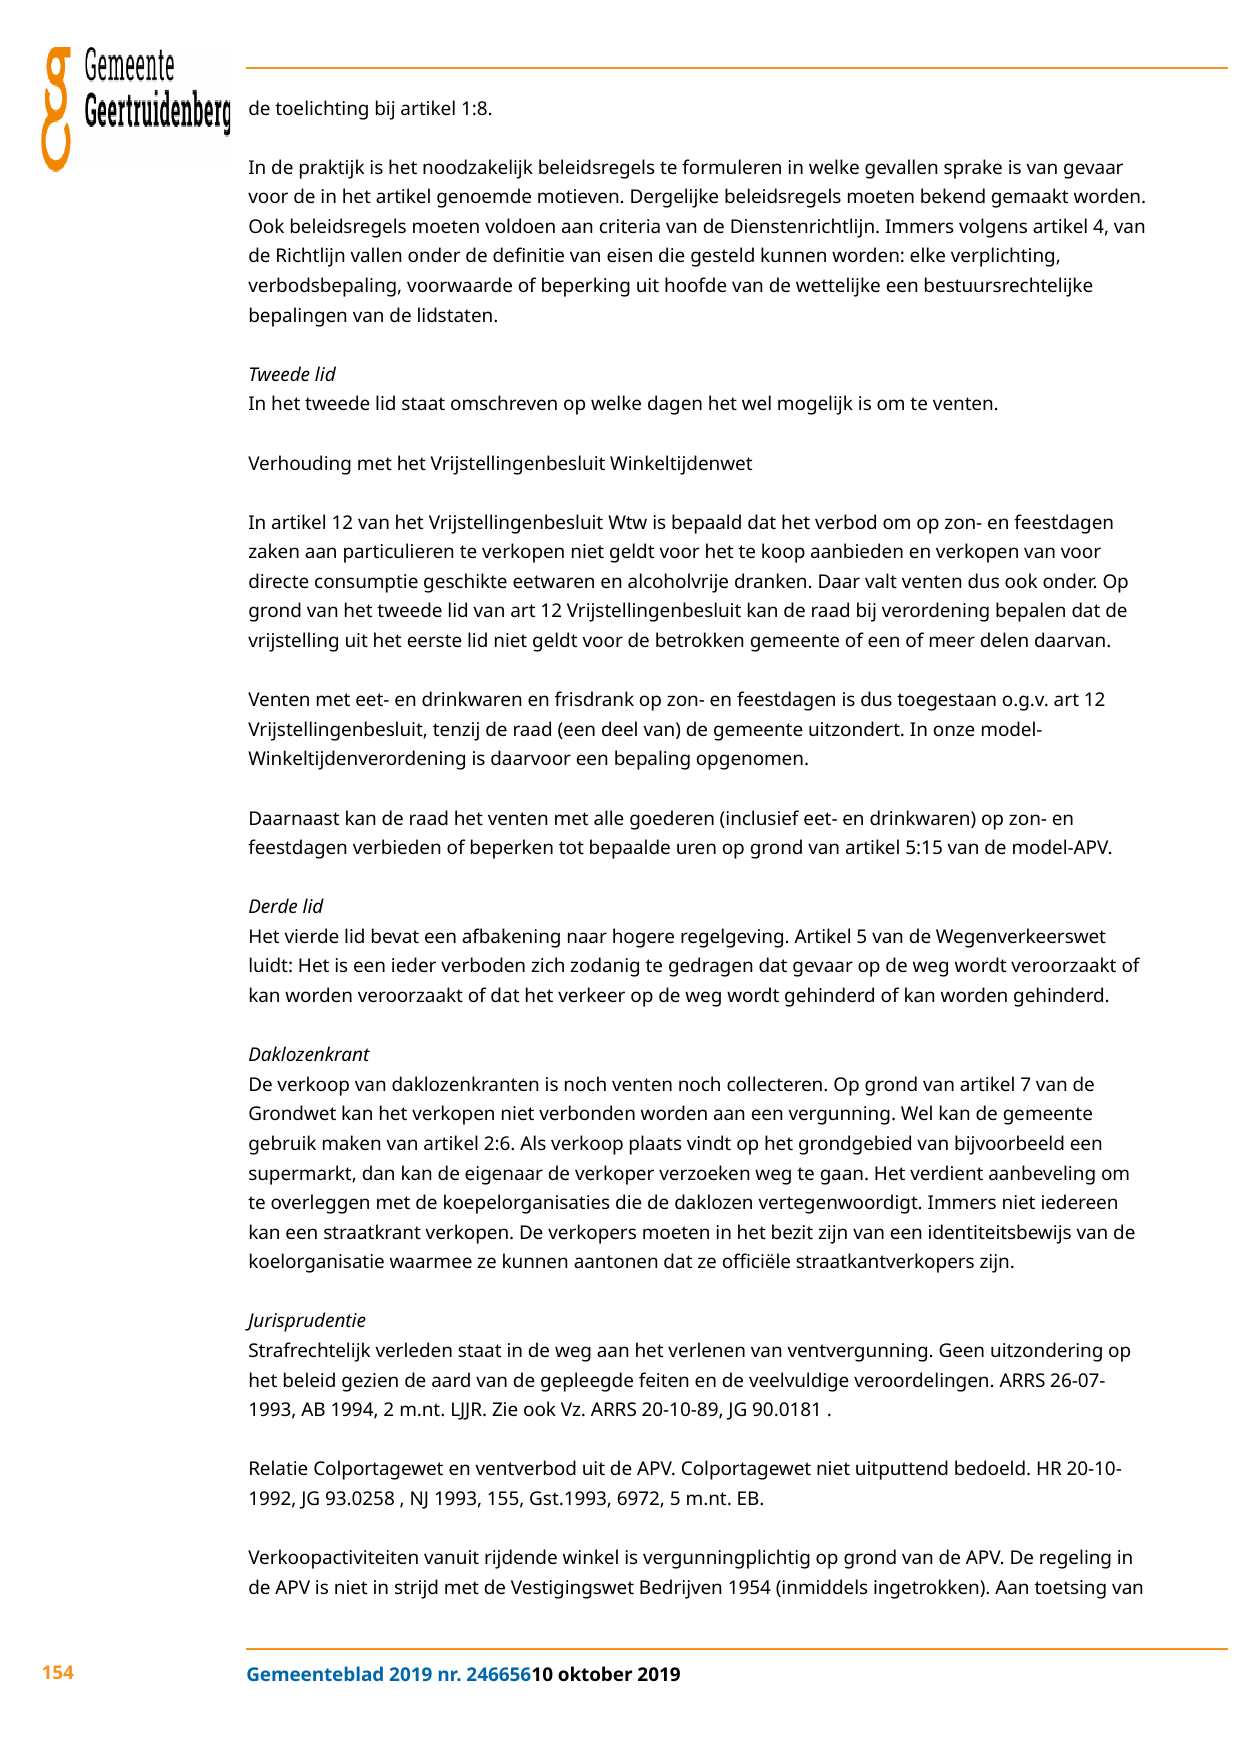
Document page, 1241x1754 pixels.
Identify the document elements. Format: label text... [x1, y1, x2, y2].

text de toelichting bij artikel 1:8. [248, 95, 1152, 121]
text Verhouding met het Vrijstellingenbesluit Winkeltijdenwet [248, 450, 1152, 476]
text Verkoopactiviteiten vanuit rijdende winkel is vergunningplichtig op grond van de APV. De regeling in de APV is niet in strijd met de Vestigingswet Bedrijven 1954 (inmiddels ingetrokken). Aan toetsing van [248, 1544, 1152, 1600]
text Daklozenkrant [248, 1041, 1152, 1067]
picture [41, 47, 231, 172]
text Het vierde lid bevat een afbakening naar hogere regelgeving. Artikel 5 van de Wegenverkeerswet luidt: Het is een ieder verboden zich zodanig te gedragen dat gevaar op de weg wordt veroorzaakt of kan worden veroorzaakt of dat het verkeer op de weg wordt gehinderd of kan worden gehinderd. [248, 923, 1152, 1008]
text De verkoop van daklozenkranten is noch venten noch collecteren. Op grond van artikel 7 van de Grondwet kan het verkopen niet verbonden worden aan een vergunning. Wel kan de gemeente gebruik maken van artikel 2:6. Als verkoop plaats vindt op het grondgebied van bijvoorbeeld een supermarkt, dan kan de eigenaar de verkoper verzoeken weg te gaan. Het verdient aanbeveling om te overleggen met de koepelorganisaties die de daklozen vertegenwoordigt. Immers niet iedereen kan een straatkrant verkopen. De verkopers moeten in het bezit zijn van een identiteitsbewijs van de koelorganisatie waarmee ze kunnen aantonen dat ze officiële straatkantverkopers zijn. [248, 1071, 1152, 1274]
text Strafrechtelijk verleden staat in de weg aan het verlenen van ventvergunning. Geen uitzondering op het beleid gezien de aard van de gepleegde feiten en de veelvuldige veroordelingen. ARRS 26-07-1993, AB 1994, 2 m.nt. LJJR. Zie ook Vz. ARRS 20-10-89, JG 90.0181 . [248, 1337, 1152, 1422]
text In de praktijk is het noodzakelijk beleidsregels te formuleren in welke gevallen sprake is van gevaar voor de in het artikel genoemde motieven. Dergelijke beleidsregels moeten bekend gemaakt worden. Ook beleidsregels moeten voldoen aan criteria van de Dienstenrichtlijn. Immers volgens artikel 4, van de Richtlijn vallen onder de definitie van eisen die gesteld kunnen worden: elke verplichting, verbodsbepaling, voorwaarde of beperking uit hoofde van de wettelijke een bestuursrechtelijke bepalingen van de lidstaten. [248, 154, 1152, 328]
text Tweede lid [248, 361, 1152, 387]
text Derde lid [248, 893, 1152, 919]
text Venten met eet- en drinkwaren en frisdrank op zon- en feestdagen is dus toegestaan o.g.v. art 12 Vrijstellingenbesluit, tenzij de raad (een deel van) de gemeente uitzondert. In onze model-Winkeltijdenverordening is daarvoor een bepaling opgenomen. [248, 686, 1152, 771]
text Daarnaast kan de raad het venten met alle goederen (inclusief eet- en drinkwaren) op zon- en feestdagen verbieden of beperken tot bepaalde uren op grond van artikel 5:15 van de model-APV. [248, 805, 1152, 860]
text Jurisprudentie [248, 1308, 1152, 1333]
text In het tweede lid staat omschreven op welke dagen het wel mogelijk is om te venten. [248, 391, 1152, 416]
text Relatie Colportagewet en ventverbod uit de APV. Colportagewet niet uitputtend bedoeld. HR 20-10-1992, JG 93.0258 , NJ 1993, 155, Gst.1993, 6972, 5 m.nt. EB. [248, 1456, 1152, 1511]
text In artikel 12 van het Vrijstellingenbesluit Wtw is bepaald dat het verbod om op zon- en feestdagen zaken aan particulieren te verkopen niet geldt voor het te koop aanbieden en verkopen van voor directe consumptie geschikte eetwaren en alcoholvrije dranken. Daar valt venten dus ook onder. Op grond van het tweede lid van art 12 Vrijstellingenbesluit kan de raad bij verordening bepalen dat de vrijstelling uit het eerste lid niet geldt voor de betrokken gemeente of een of meer delen daarvan. [248, 509, 1152, 653]
